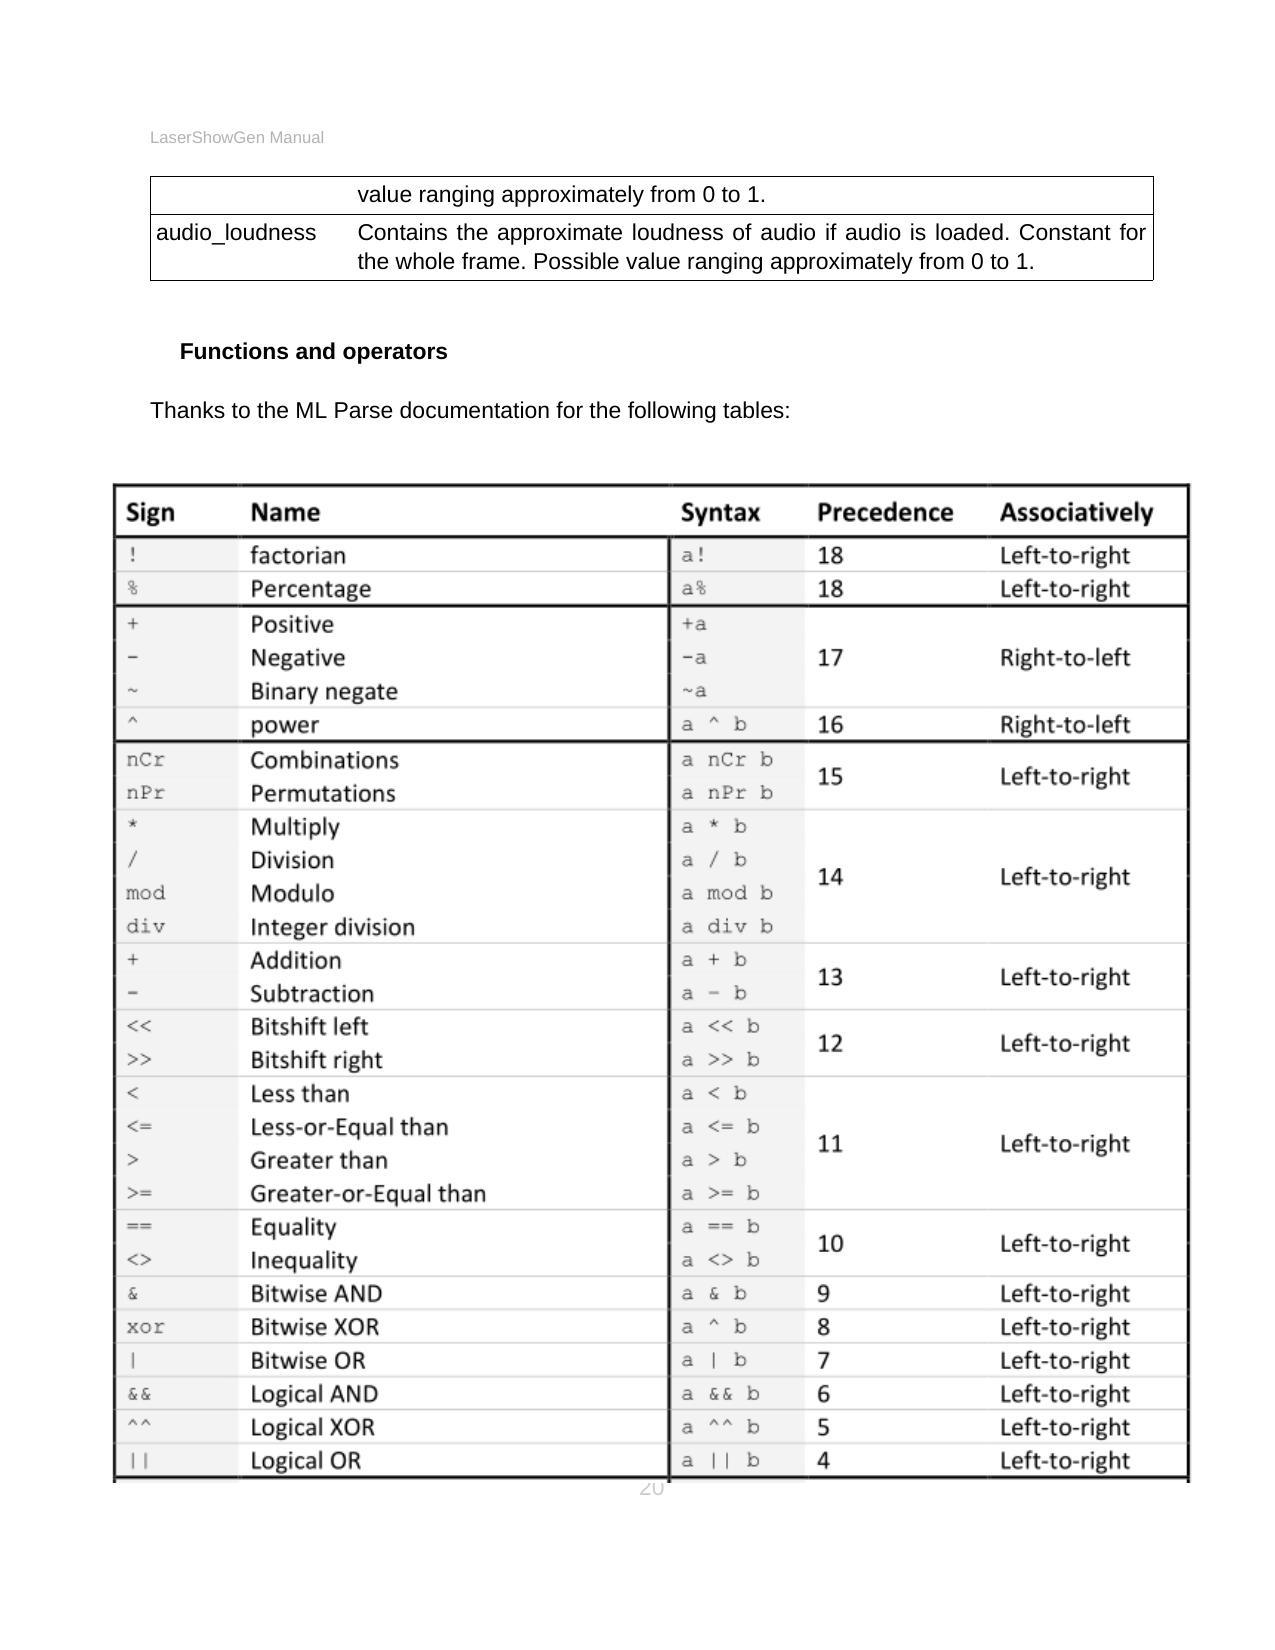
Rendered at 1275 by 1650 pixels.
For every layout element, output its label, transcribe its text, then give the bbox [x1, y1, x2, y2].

text Thanks to the ML Parse documentation for the following tables: [150, 398, 1153, 423]
table_cell Contains the approximate loudness of audio if audio is loaded. Constant for the whole frame. Possible value ranging approximately from 0 to 1. [351, 215, 1153, 280]
picture [112, 482, 1193, 1483]
table_cell [151, 177, 351, 213]
table_cell audio_loudness [151, 215, 351, 280]
text Functions and operators [179, 339, 1153, 364]
table_cell value ranging approximately from 0 to 1. [351, 177, 1153, 213]
